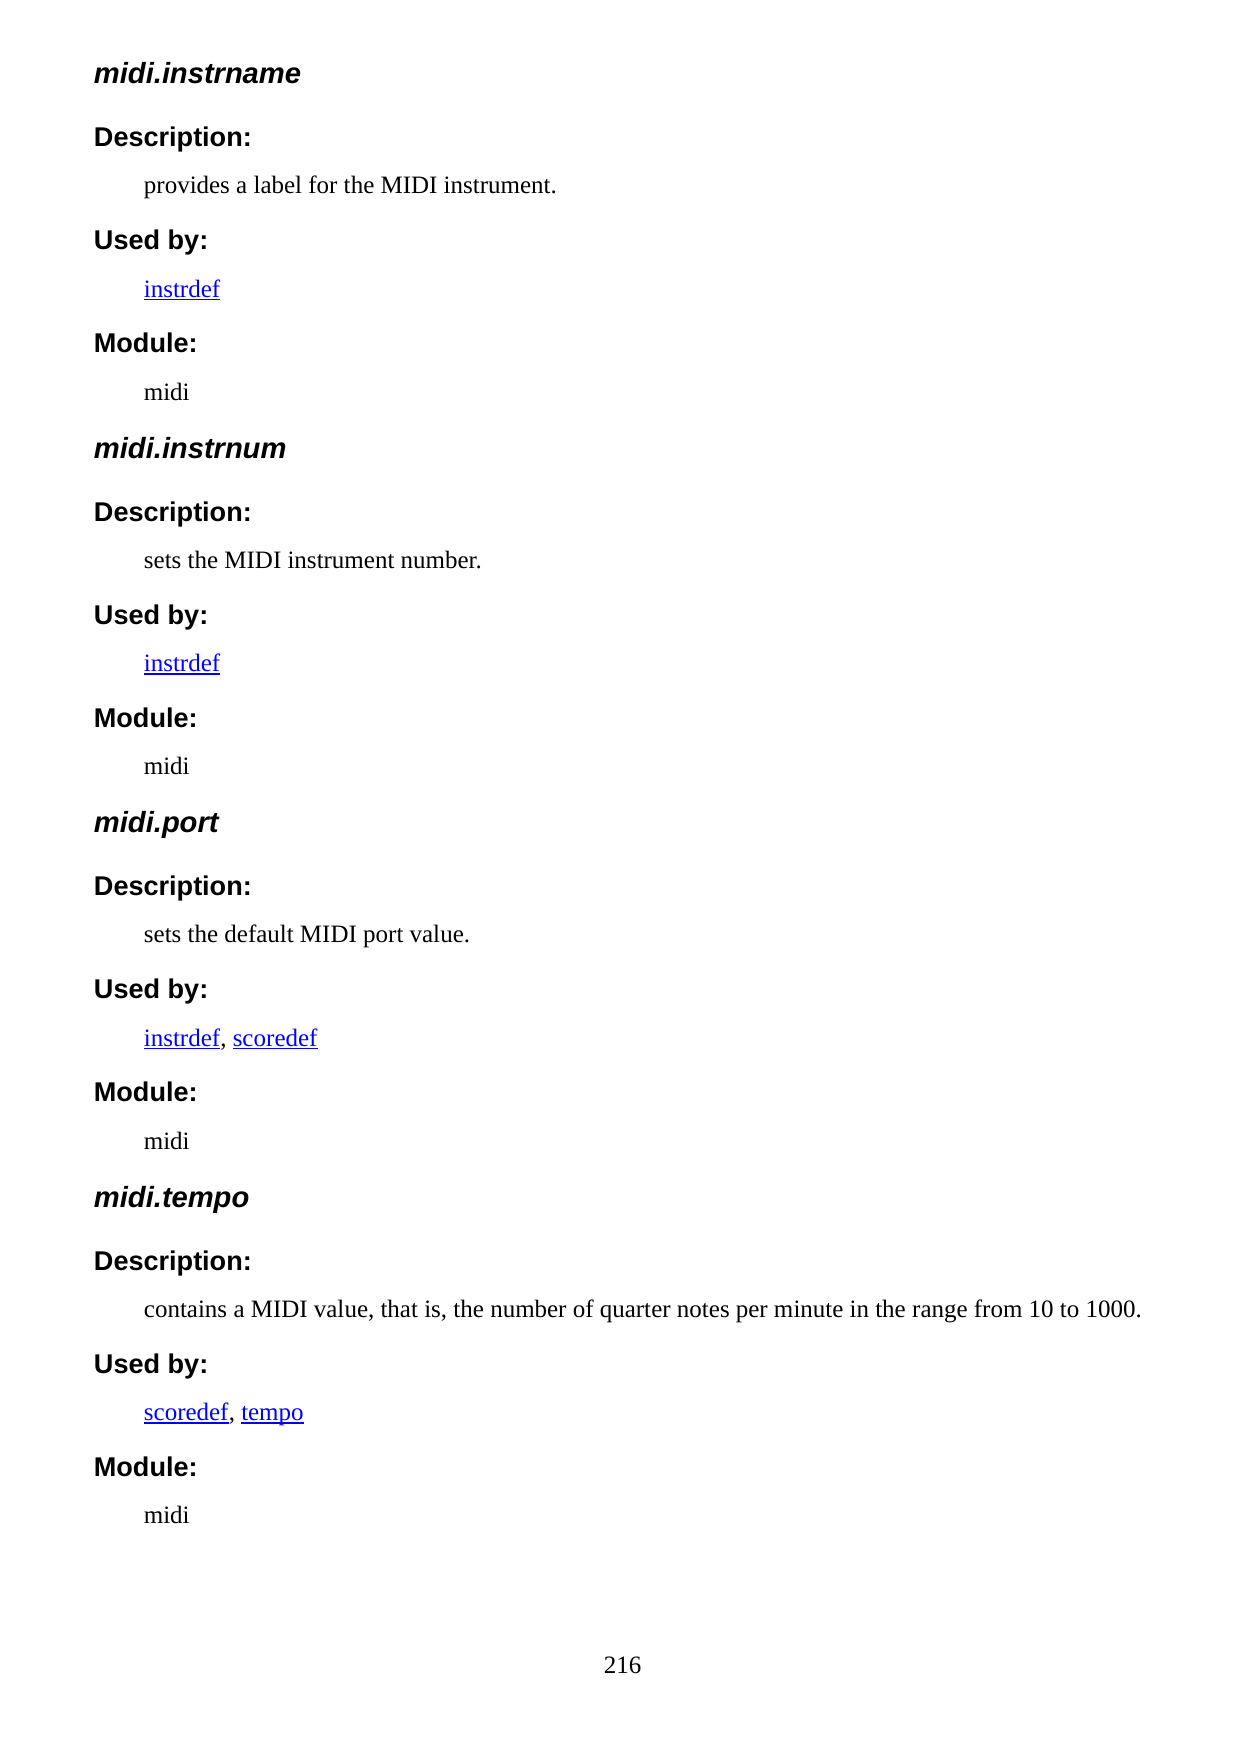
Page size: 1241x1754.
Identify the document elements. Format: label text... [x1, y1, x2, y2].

subtitle Module: [94, 327, 1162, 359]
text instrdef, scoredef [94, 1023, 1162, 1051]
text scoredef, tempo [94, 1397, 1162, 1426]
text sets the MIDI instrument number. [94, 545, 1162, 574]
subtitle Module: [94, 1076, 1162, 1108]
subtitle midi.instrname [94, 56, 1162, 90]
subtitle Description: [94, 496, 1162, 527]
subtitle Description: [94, 870, 1162, 901]
text midi [94, 1126, 1162, 1155]
subtitle Module: [94, 1451, 1162, 1482]
text midi [94, 377, 1162, 406]
subtitle Description: [94, 1244, 1162, 1276]
subtitle Description: [94, 121, 1162, 152]
subtitle Used by: [94, 1348, 1162, 1379]
subtitle midi.instrnum [94, 431, 1162, 464]
subtitle Used by: [94, 973, 1162, 1004]
subtitle midi.tempo [94, 1180, 1162, 1213]
text instrdef [94, 274, 1162, 302]
subtitle Used by: [94, 599, 1162, 630]
subtitle midi.port [94, 805, 1162, 839]
text sets the default MIDI port value. [94, 919, 1162, 948]
text instrdef [94, 648, 1162, 677]
text midi [94, 751, 1162, 780]
subtitle Module: [94, 702, 1162, 733]
subtitle Used by: [94, 224, 1162, 256]
text contains a MIDI value, that is, the number of quarter notes per minute in the range from 10 to 1000. [94, 1294, 1162, 1323]
text provides a label for the MIDI instrument. [94, 171, 1162, 199]
text midi [94, 1500, 1162, 1529]
